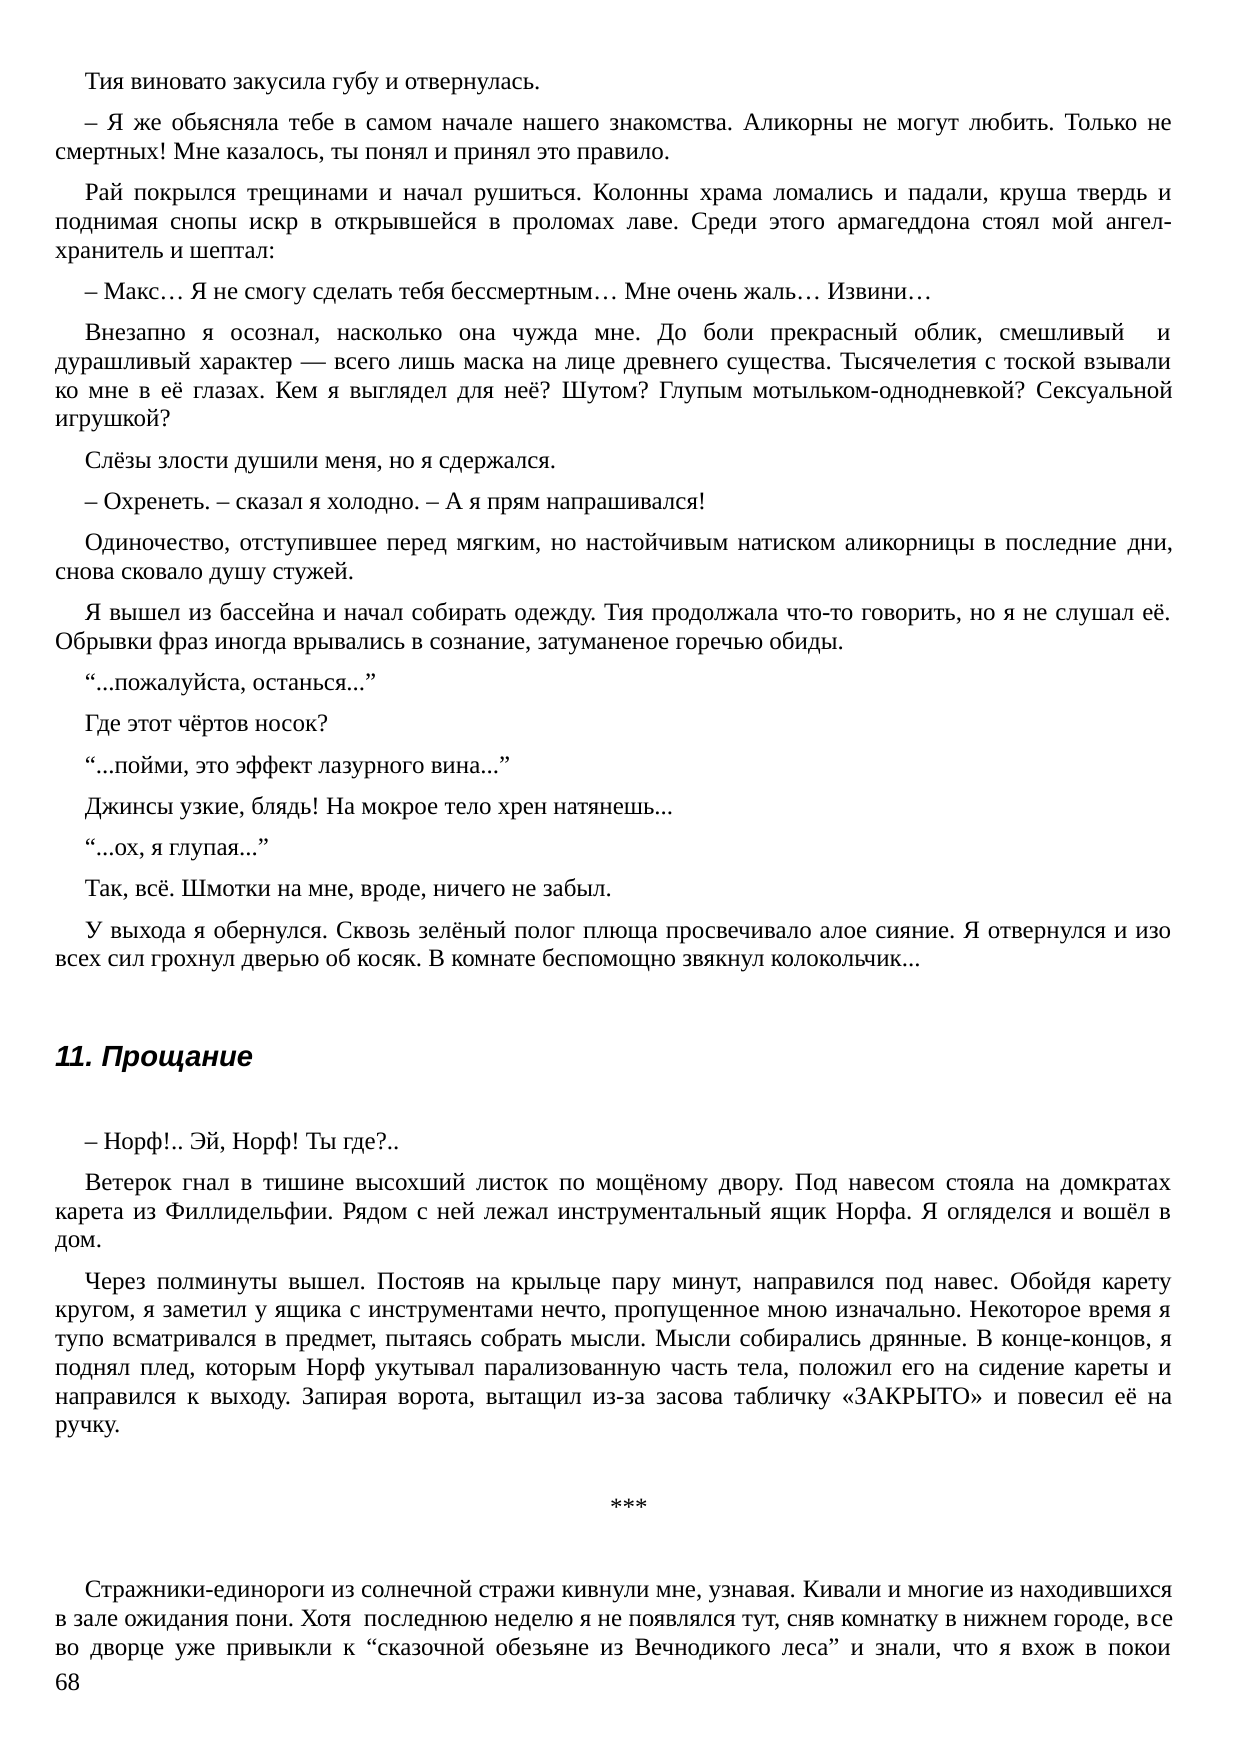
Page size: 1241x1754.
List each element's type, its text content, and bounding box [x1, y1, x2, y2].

text Джинсы узкие, блядь! На мокрое тело хрен натянешь... [55, 791, 1173, 820]
text Рай покрылся трещинами и начал рушиться. Колонны храма ломались и падали, круша твердь и поднимая снопы искр в открывшейся в проломах лаве. Среди этого армагеддона стоял мой ангел-хранитель и шептал: [55, 177, 1173, 263]
text – Норф!.. Эй, Норф! Ты где?.. [55, 1126, 1173, 1154]
text Ветерок гнал в тишине высохший листок по мощёному двору. Под навесом стояла на домкратах карета из Филлидельфии. Рядом с ней лежал инструментальный ящик Норфа. Я огляделся и вошёл в дом. [55, 1167, 1173, 1253]
text Через полминуты вышел. Постояв на крыльце пару минут, направился под навес. Обойдя карету кругом, я заметил у ящика с инструментами нечто, пропущенное мною изначально. Некоторое время я тупо всматривался в предмет, пытаясь собрать мысли. Мысли собирались дрянные. В конце-концов, я поднял плед, которым Норф укутывал парализованную часть тела, положил его на сидение кареты и направился к выходу. Запирая ворота, вытащил из-за засова табличку «ЗАКРЫТО» и повесил её на ручку. [55, 1266, 1173, 1438]
text – Охренеть. – сказал я холодно. – А я прям напрашивался! [55, 486, 1173, 515]
subtitle 11. Прощание [55, 1038, 1173, 1072]
text “...пожалуйста, останься...” [55, 667, 1173, 696]
text *** [55, 1492, 1173, 1521]
text Внезапно я осознал, насколько она чужда мне. До боли прекрасный облик, смешливый и дурашливый характер — всего лишь маска на лице древнего существа. Тысячелетия с тоской взывали ко мне в её глазах. Кем я выглядел для неё? Шутом? Глупым мотыльком-однодневкой? Сексуальной игрушкой? [55, 317, 1173, 432]
text – Я же обьясняла тебе в самом начале нашего знакомства. Аликорны не могут любить. Только не смертных! Мне казалось, ты понял и принял это правило. [55, 107, 1173, 165]
text – Макс… Я не смогу сделать тебя бессмертным… Мне очень жаль… Извини… [55, 276, 1173, 305]
text Одиночество, отступившее перед мягким, но настойчивым натиском аликорницы в последние дни, снова сковало душу стужей. [55, 527, 1173, 585]
text Где этот чёртов носок? [55, 708, 1173, 737]
text Так, всё. Шмотки на мне, вроде, ничего не забыл. [55, 873, 1173, 902]
text Я вышел из бассейна и начал собирать одежду. Тия продолжала что-то говорить, но я не слушал её. Обрывки фраз иногда врывались в сознание, затуманеное горечью обиды. [55, 597, 1173, 655]
text У выхода я обернулся. Сквозь зелёный полог плюща просвечивало алое сияние. Я отвернулся и изо всех сил грохнул дверью об косяк. В комнате беспомощно звякнул колокольчик... [55, 915, 1173, 972]
text Тия виновато закусила губу и отвернулась. [55, 66, 1173, 95]
text “...ох, я глупая...” [55, 832, 1173, 861]
text Слёзы злости душили меня, но я сдержался. [55, 445, 1173, 473]
text “...пойми, это эффект лазурного вина...” [55, 750, 1173, 778]
text Стражники-единороги из солнечной стражи кивнули мне, узнавая. Кивали и многие из находившихся в зале ожидания пони. Хотя последнюю неделю я не появлялся тут, сняв комнатку в нижнем городе, все во дворце уже привыкли к “сказочной обезьяне из Вечнодикого леса” и знали, что я вхож в покои [55, 1574, 1173, 1661]
